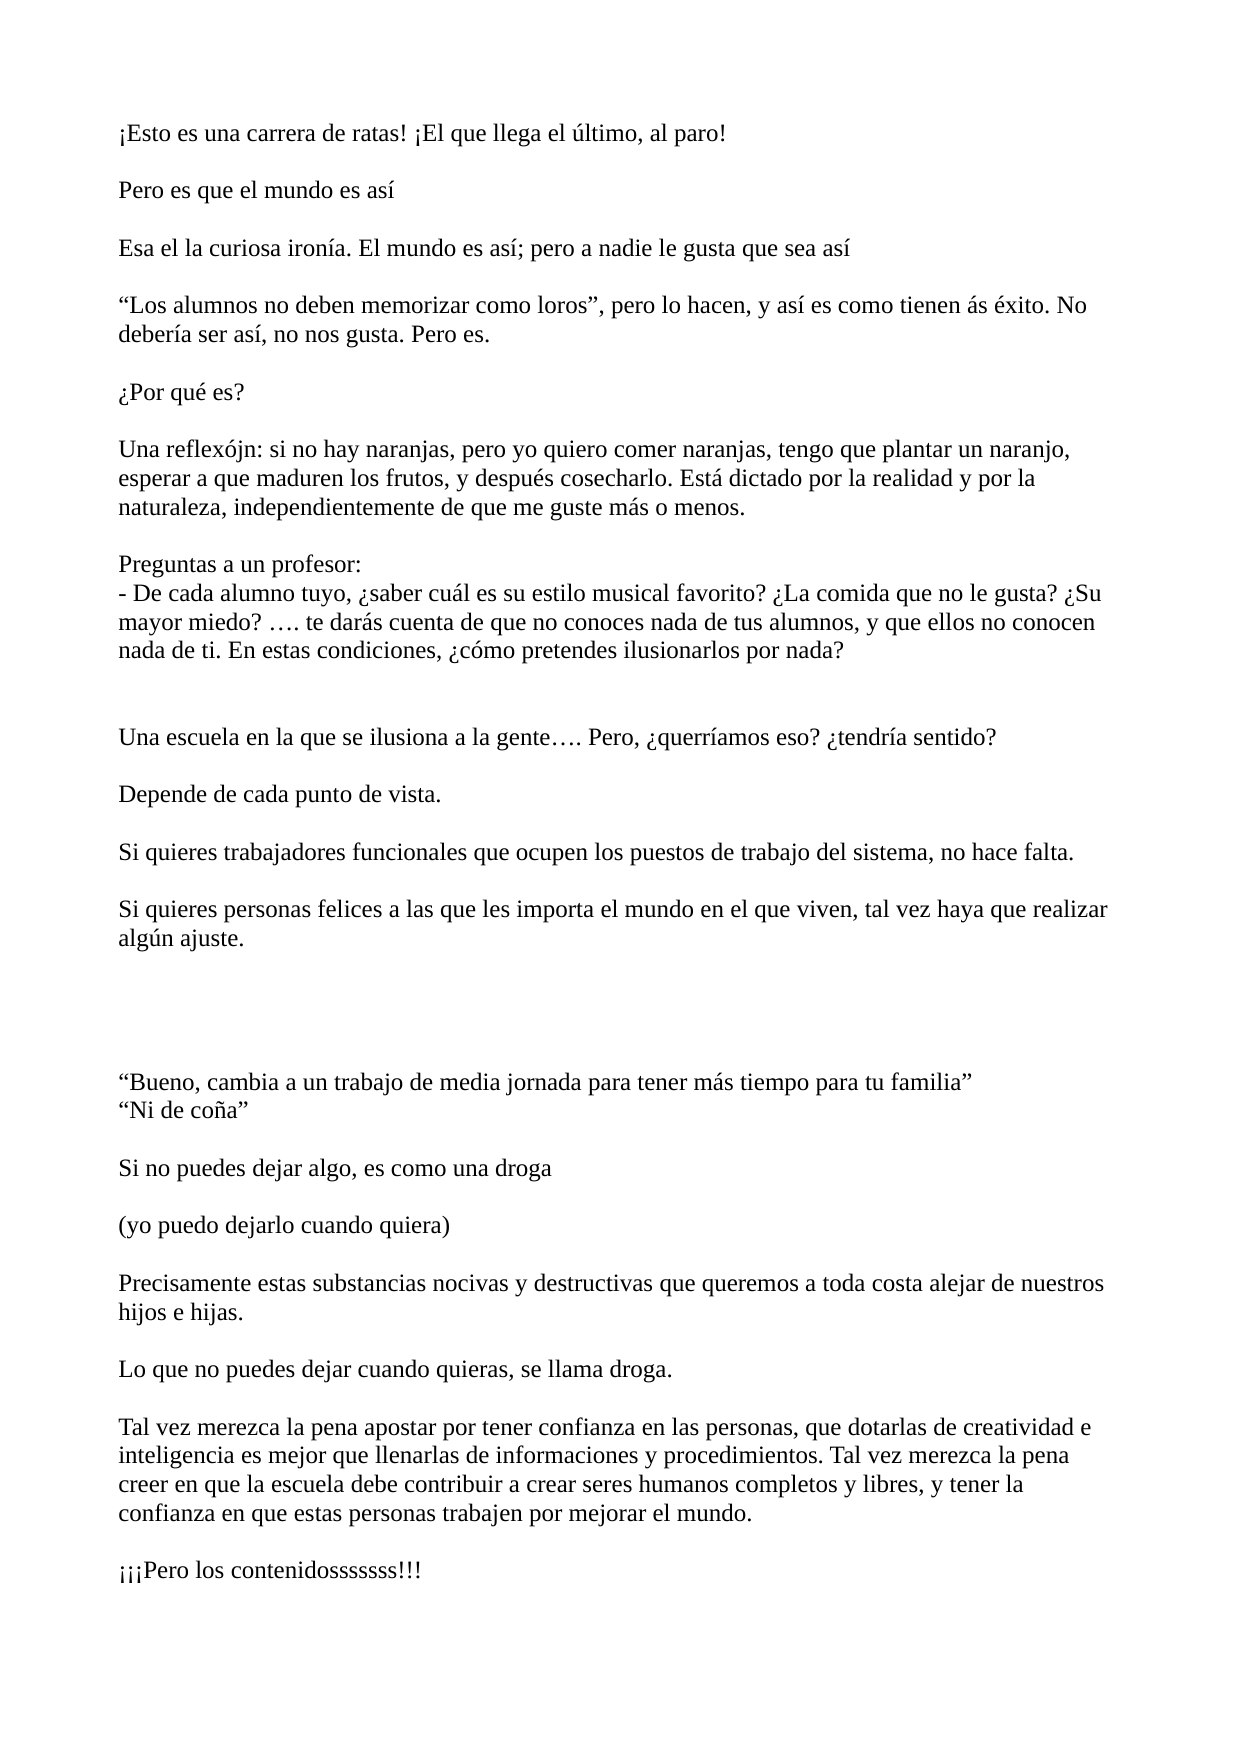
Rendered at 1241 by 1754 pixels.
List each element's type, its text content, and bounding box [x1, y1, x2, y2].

text - De cada alumno tuyo, ¿saber cuál es su estilo musical favorito? ¿La comida que no le gusta? ¿Su mayor miedo? …. te darás cuenta de que no conoces nada de tus alumnos, y que ellos no conocen nada de ti. En estas condiciones, ¿cómo pretendes ilusionarlos por nada? [118, 578, 1122, 664]
text (yo puedo dejarlo cuando quiera) [118, 1211, 1122, 1239]
text Precisamente estas substancias nocivas y destructivas que queremos a toda costa alejar de nuestros hijos e hijas. [118, 1268, 1122, 1326]
text Depende de cada punto de vista. [118, 779, 1122, 808]
text ¡¡¡Pero los contenidosssssss!!! [118, 1556, 1122, 1584]
text “Los alumnos no deben memorizar como loros”, pero lo hacen, y así es como tienen ás éxito. No debería ser así, no nos gusta. Pero es. [118, 291, 1122, 348]
text Preguntas a un profesor: [118, 549, 1122, 578]
text Si no puedes dejar algo, es como una droga [118, 1153, 1122, 1182]
text Esa el la curiosa ironía. El mundo es así; pero a nadie le gusta que sea así [118, 233, 1122, 262]
text Si quieres personas felices a las que les importa el mundo en el que viven, tal vez haya que realizar algún ajuste. [118, 894, 1122, 952]
text ¡Esto es una carrera de ratas! ¡El que llega el último, al paro! [118, 118, 1122, 147]
text “Bueno, cambia a un trabajo de media jornada para tener más tiempo para tu familia” [118, 1067, 1122, 1096]
text “Ni de coña” [118, 1096, 1122, 1124]
text Lo que no puedes dejar cuando quieras, se llama droga. [118, 1354, 1122, 1383]
text Tal vez merezca la pena apostar por tener confianza en las personas, que dotarlas de creatividad e inteligencia es mejor que llenarlas de informaciones y procedimientos. Tal vez merezca la pena creer en que la escuela debe contribuir a crear seres humanos completos y libres, y tener la confianza en que estas personas trabajen por mejorar el mundo. [118, 1412, 1122, 1527]
text Una reflexójn: si no hay naranjas, pero yo quiero comer naranjas, tengo que plantar un naranjo, esperar a que maduren los frutos, y después cosecharlo. Está dictado por la realidad y por la naturaleza, independientemente de que me guste más o menos. [118, 434, 1122, 521]
text ¿Por qué es? [118, 377, 1122, 406]
text Si quieres trabajadores funcionales que ocupen los puestos de trabajo del sistema, no hace falta. [118, 837, 1122, 866]
text Una escuela en la que se ilusiona a la gente…. Pero, ¿querríamos eso? ¿tendría sentido? [118, 722, 1122, 751]
text Pero es que el mundo es así [118, 176, 1122, 204]
